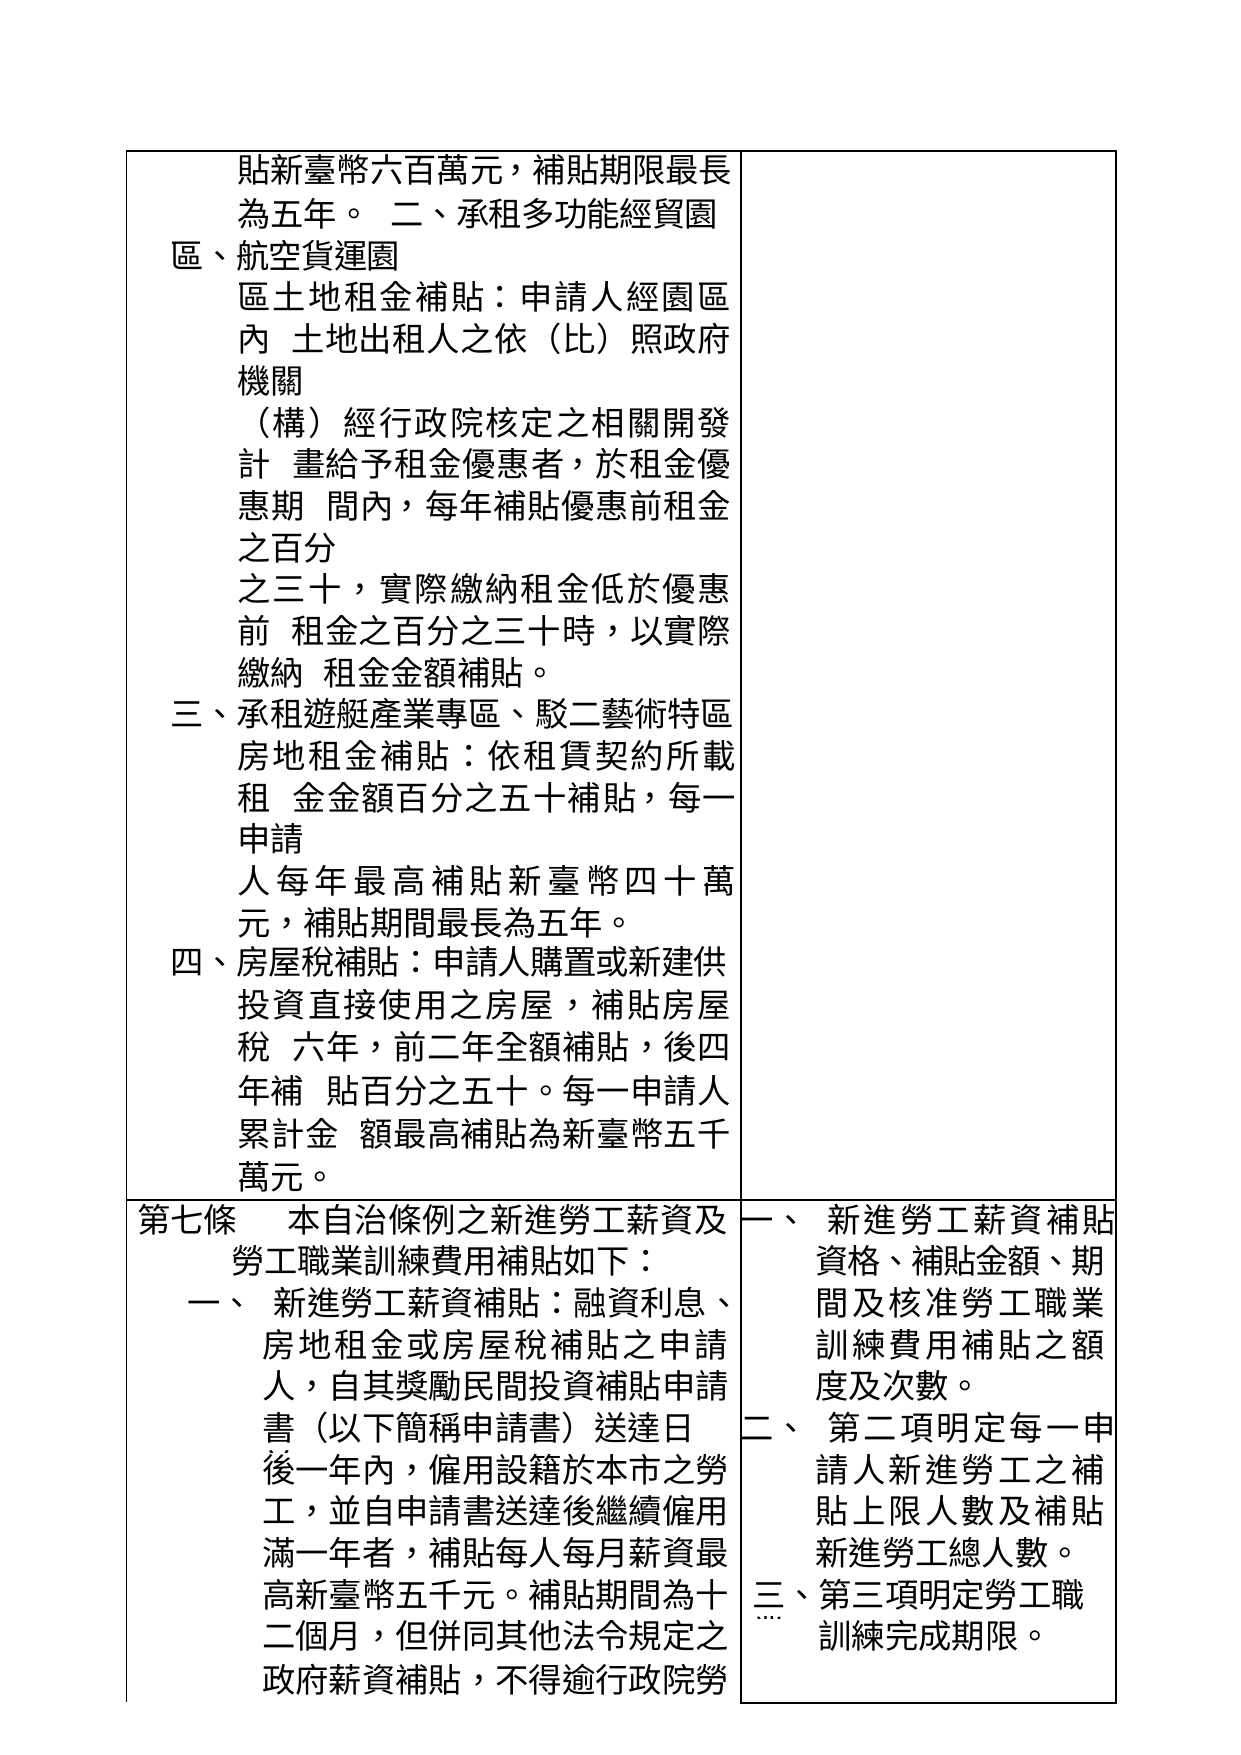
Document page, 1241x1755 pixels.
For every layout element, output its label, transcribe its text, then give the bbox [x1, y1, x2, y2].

table_cell 訓練完成期限。 [742, 1619, 1115, 1702]
table_cell 人，自其獎勵民間投資補貼申請 [127, 1369, 740, 1411]
table_cell 房地租金或房屋稅補貼之申請 [127, 1327, 740, 1369]
table_cell 資格、補貼金額、期 [742, 1244, 1115, 1286]
table_cell 政府薪資補貼，不得逾行政院勞 [127, 1661, 740, 1702]
table_cell 二個月，但併同其他法令規定之 [127, 1619, 740, 1661]
table_cell 三、第三項明定勞工職業 [742, 1577, 1115, 1619]
table_cell 一、 新進勞工薪資補貼 [742, 1201, 1115, 1244]
table_cell 二、 第二項明定每一申 [742, 1411, 1115, 1452]
table_cell 勞工職業訓練費用補貼如下： [127, 1244, 740, 1286]
table_cell 高新臺幣五千元。補貼期間為十 [127, 1577, 740, 1619]
table_cell 新進勞工總人數。 [742, 1536, 1115, 1577]
table_cell 滿一年者，補貼每人每月薪資最 [127, 1536, 740, 1577]
table_header 貼新臺幣六百萬元，補貼期限最長 為五年。 二、承租多功能經貿園區、航空貨運園 區土地租金補貼：申請人經園區內 土地出租人之依（比）照政府機關 （構）經行政院核定之相關開發計 畫給予租金優惠者，於租金優惠期 間內，每年補貼優惠前租金之百分 之三十，實際繳納租金低於優惠前 租金之百分之三十時，以實際繳納 租金金額補貼。 三、承租遊艇產業專區、駁二藝術特區 房地租金補貼：依租賃契約所載租 金金額百分之五十補貼，每一申請 人每年最高補貼新臺幣四十萬 元，補貼期間最長為五年。 四、房屋稅補貼：申請人購置或新建供 投資直接使用之房屋，補貼房屋稅 六年，前二年全額補貼，後四年補 貼百分之五十。每一申請人累計金 額最高補貼為新臺幣五千萬元。 [127, 152, 740, 1199]
table_cell 一、 新進勞工薪資補貼：融資利息、 [127, 1286, 740, 1327]
table_cell 工，並自申請書送達後繼續僱用 [127, 1494, 740, 1536]
table_cell 度及次數。 [742, 1369, 1115, 1411]
table_cell 間及核准勞工職業 [742, 1286, 1115, 1327]
table_cell 訓練費用補貼之額 [742, 1327, 1115, 1369]
table_cell 後一年內，僱用設籍於本市之勞 [127, 1452, 740, 1494]
table_cell 貼上限人數及補貼 [742, 1494, 1115, 1536]
table_header [742, 152, 1115, 1199]
table_cell 第七條 本自治條例之新進勞工薪資及 [127, 1201, 740, 1244]
table_cell 請人新進勞工之補 [742, 1452, 1115, 1494]
table_cell 書（以下簡稱申請書）送達日前、 [127, 1411, 740, 1452]
